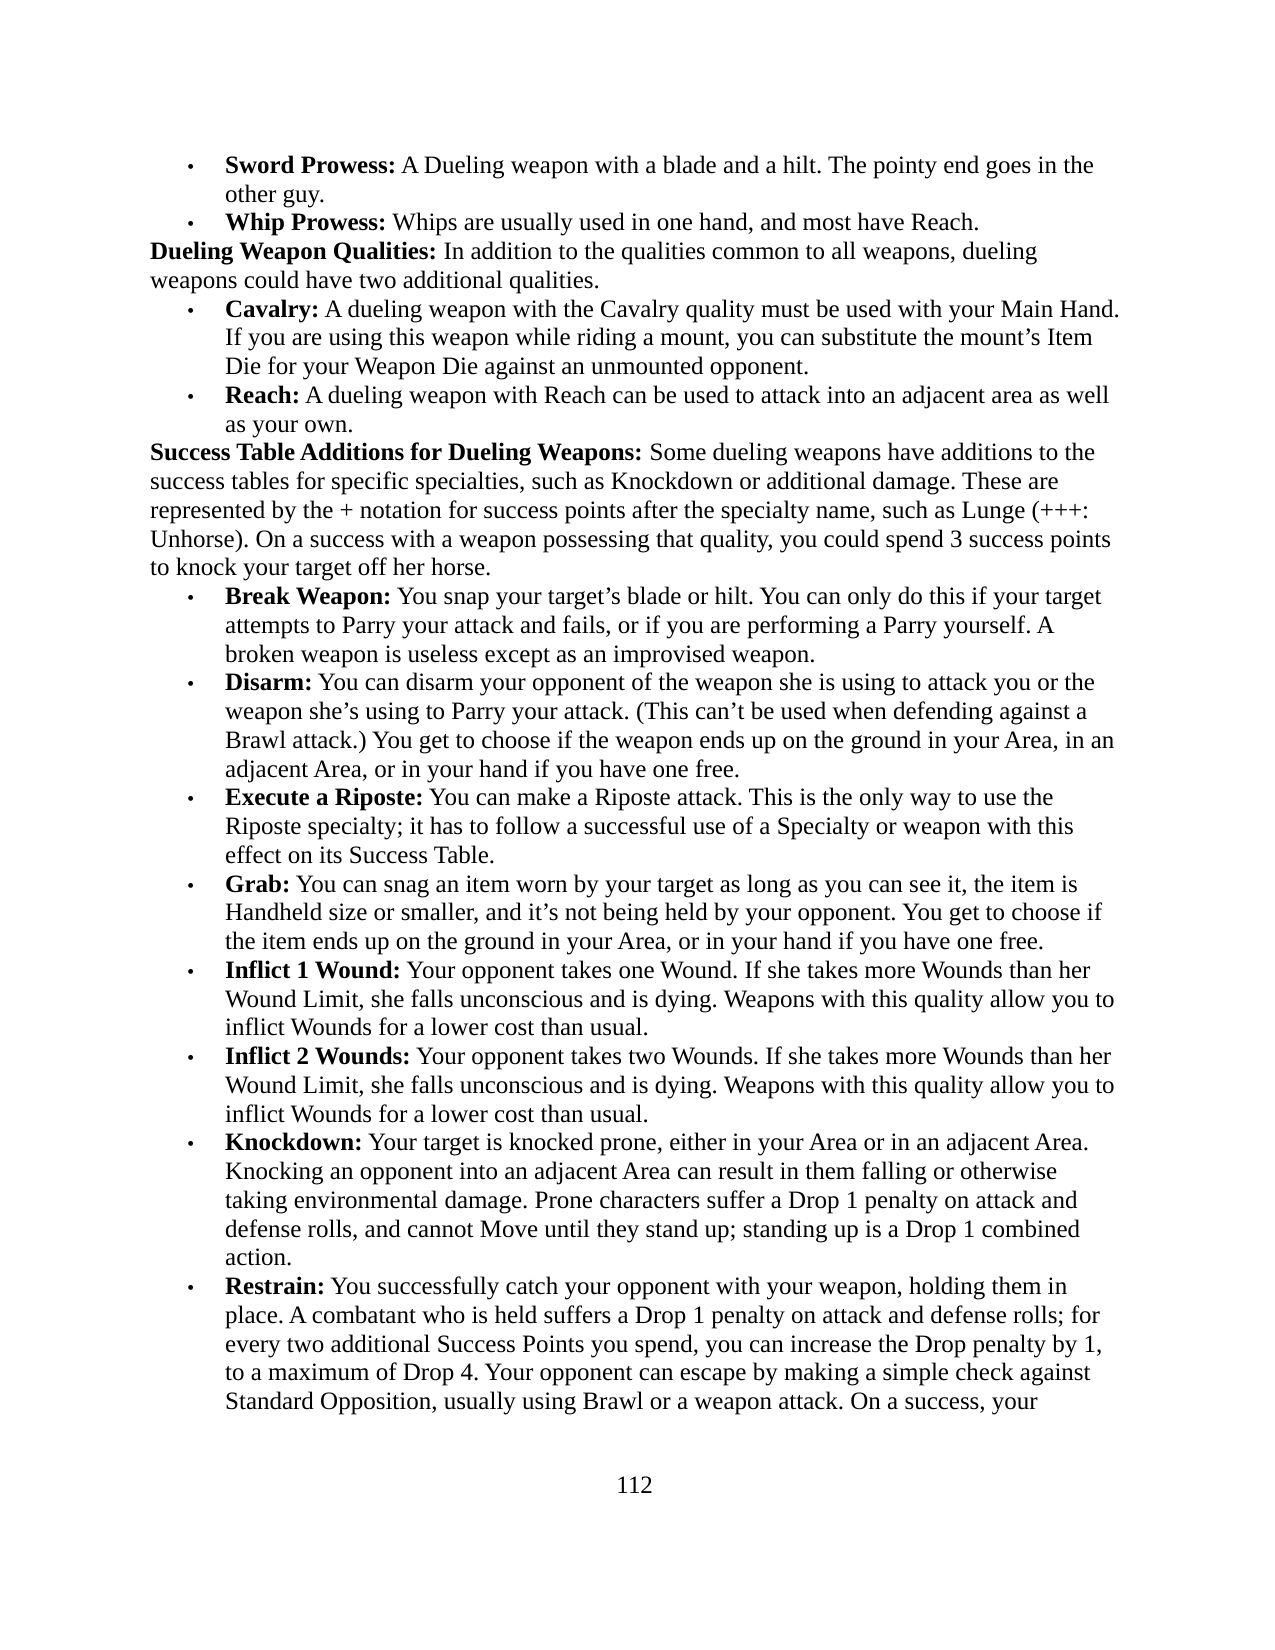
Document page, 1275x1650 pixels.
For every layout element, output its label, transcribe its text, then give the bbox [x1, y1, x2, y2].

list Inflict 2 Wounds: Your opponent takes two Wounds. If she takes more Wounds than her Wound Limit, she falls unconscious and is dying. Weapons with this quality allow you to inflict Wounds for a lower cost than usual. [187, 1041, 1125, 1127]
list Sword Prowess: A Dueling weapon with a blade and a hilt. The pointy end goes in the other guy. [187, 150, 1125, 207]
list Grab: You can snag an item worn by your target as long as you can see it, the item is Handheld size or smaller, and it’s not being held by your opponent. You get to choose if the item ends up on the ground in your Area, or in your hand if you have one free. [187, 869, 1125, 955]
text Dueling Weapon Qualities: In addition to the qualities common to all weapons, dueling weapons could have two additional qualities. [150, 236, 1125, 294]
list Cavalry: A dueling weapon with the Cavalry quality must be used with your Main Hand. If you are using this weapon while riding a mount, you can substitute the mount’s Item Die for your Weapon Die against an unmounted opponent. [187, 294, 1125, 380]
list Restrain: You successfully catch your opponent with your weapon, holding them in place. A combatant who is held suffers a Drop 1 penalty on attack and defense rolls; for every two additional Success Points you spend, you can increase the Drop penalty by 1, to a maximum of Drop 4. Your opponent can escape by making a simple check against Standard Opposition, usually using Brawl or a weapon attack. On a success, your [187, 1271, 1125, 1415]
list Knockdown: Your target is knocked prone, either in your Area or in an adjacent Area. Knocking an opponent into an adjacent Area can result in them falling or otherwise taking environmental damage. Prone characters suffer a Drop 1 penalty on attack and defense rolls, and cannot Move until they stand up; standing up is a Drop 1 combined action. [187, 1127, 1125, 1271]
list Disarm: You can disarm your opponent of the weapon she is using to attack you or the weapon she’s using to Parry your attack. (This can’t be used when defending against a Brawl attack.) You get to choose if the weapon ends up on the ground in your Area, in an adjacent Area, or in your hand if you have one free. [187, 667, 1125, 782]
list Inflict 1 Wound: Your opponent takes one Wound. If she takes more Wounds than her Wound Limit, she falls unconscious and is dying. Weapons with this quality allow you to inflict Wounds for a lower cost than usual. [187, 955, 1125, 1041]
list Reach: A dueling weapon with Reach can be used to attack into an adjacent area as well as your own. [187, 380, 1125, 437]
text Success Table Additions for Dueling Weapons: Some dueling weapons have additions to the success tables for specific specialties, such as Knockdown or additional damage. These are represented by the + notation for success points after the specialty name, such as Lunge (+++: Unhorse). On a success with a weapon possessing that quality, you could spend 3 success points to knock your target off her horse. [150, 437, 1125, 581]
list Execute a Riposte: You can make a Riposte attack. This is the only way to use the Riposte specialty; it has to follow a successful use of a Specialty or weapon with this effect on its Success Table. [187, 782, 1125, 869]
list Whip Prowess: Whips are usually used in one hand, and most have Reach. [187, 207, 1125, 236]
list Break Weapon: You snap your target’s blade or hilt. You can only do this if your target attempts to Parry your attack and fails, or if you are performing a Parry yourself. A broken weapon is useless except as an improvised weapon. [187, 581, 1125, 667]
